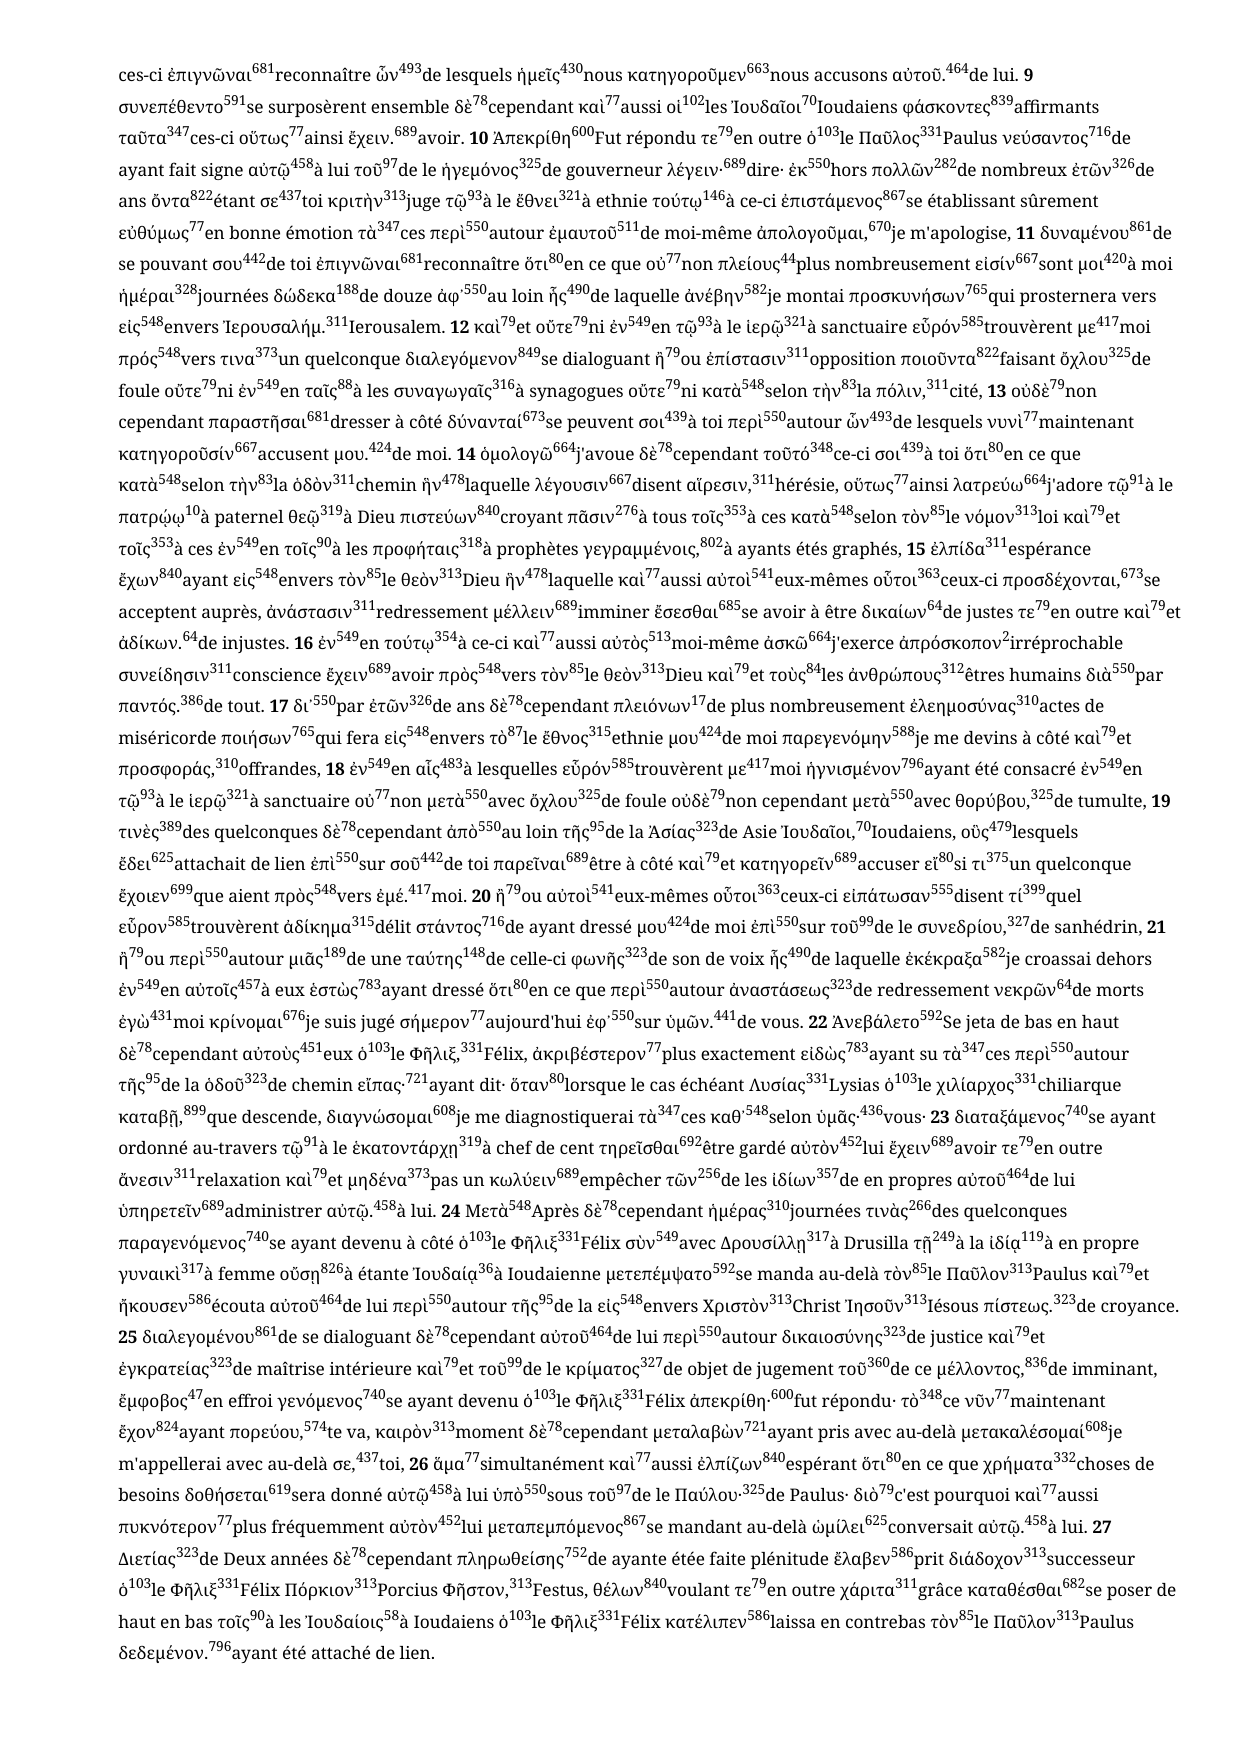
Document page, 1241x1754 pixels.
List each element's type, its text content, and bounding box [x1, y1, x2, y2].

text 1 Μετὰ548Après δὲ78cependant πέντε176cinq ἡμέρας310journées κατέβη586descendit ὁ103le ἀρχιερεὺς331chef sacrificateur Ἁνανίας331Ananias μετὰ550avec πρεσβυτέρων64de plus anciens τινῶν280de des quelconques καὶ79et ῥήτορος325de rhéteur Τερτύλλου325de Tertullus τινός,281de un quelconque, οἵτινες497lesquels des quelconques ἐνεφάνισαν585rendirent visible dedans τῷ91à le ἡγεμόνι319à gouverneur κατὰ550contre τοῦ97de le Παύλου.325de Paulus. 2 κληθέντος754de ayant été appelé δὲ78cependant αὐτοῦ464de lui ἤρξατο592se origina κατηγορεῖν689accuser ὁ103le Τέρτυλλος331Tertullus λέγων·840disant· πολλῆς279de nombreuse εἰρήνης323de paix τυγχάνοντες839obtenants διὰ550par σοῦ442de toi καὶ79et διορθωμάτων326de réformes γινομένων862de se devenants τῷ93à le ἔθνει321à ethnie τούτῳ146à ce-ci διὰ550par τῆς95de la σῆς238de tienne προνοίας,323de intelligence d'avance, 3 πάντῃ77totalement τε79en outre καὶ79et πανταχοῦ77partout ἀποδεχόμεθα,669nous nous acceptons loin, κράτιστε27très fort Φῆλιξ,337Félix, μετὰ550avec πάσης279de toute εὐχαριστίας.323de action de grâce. 4 ἵνα80afin que δὲ78cependant μὴ77ne pas ἐπὶ548sur πλεῖόν73plus nombreusement σε437toi ἐγκόπτω,917que j'incise, παρακαλῶ664j'appelle à côté ἀκοῦσαί681écouter σε437toi ἡμῶν423de nous συντόμως77en co-scission τῇ89à la σῇ235à tienne ἐπιεικείᾳ.317à modération. 5 εὑρόντες720ayants trouvés γὰρ79car τὸν85le ἄνδρα313homme τοῦτον138celui-ci λοιμὸν313peste καὶ79et κινοῦντα822bougeant στάσεις310dressements πᾶσιν274à tous τοῖς90à les Ἰουδαίοις58à Ioudaiens τοῖς351à ceux κατὰ548selon τὴν83la οἰκουμένην311écoumène πρωτοστάτην313premier à se placer debout τε79en outre τῆς95de la τῶν96de les Ναζωραίων324de Nazoréens αἱρέσεως,323de hérésie, 6 ὃς498lequel καὶ77aussi τὸ87le ἱερὸν315sanctuaire ἐπείρασεν586mit en tentation βεβηλῶσαι681profaner ὃν480lequel καὶ77aussi ἐκρατήσαμεν,581nous saisîmes avec force, 7 8 παρ᾽550à côté οὗ492de lequel δυνήσῃ610tu te pourras αὐτὸς524toi-même ἀνακρίνας721ayant jugé de bas en haut περὶ550autour πάντων282de tous τούτων359de ces-ci ἐπιγνῶναι681reconnaître ὧν493de lesquels ἡμεῖς430nous κατηγοροῦμεν663nous accusons αὐτοῦ.464de lui. 9 συνεπέθεντο591se surposèrent ensemble δὲ78cependant καὶ77aussi οἱ102les Ἰουδαῖοι70Ioudaiens φάσκοντες839affirmants ταῦτα347ces-ci οὕτως77ainsi ἔχειν.689avoir. 10 Ἀπεκρίθη600Fut répondu τε79en outre ὁ103le Παῦλος331Paulus νεύσαντος716de ayant fait signe αὐτῷ458à lui τοῦ97de le ἡγεμόνος325de gouverneur λέγειν·689dire· ἐκ550hors πολλῶν282de nombreux ἐτῶν326de ans ὄντα822étant σε437toi κριτὴν313juge τῷ93à le ἔθνει321à ethnie τούτῳ146à ce-ci ἐπιστάμενος867se établissant sûrement εὐθύμως77en bonne émotion τὰ347ces περὶ550autour ἐμαυτοῦ511de moi-même ἀπολογοῦμαι,670je m'apologise, 11 δυναμένου861de se pouvant σου442de toi ἐπιγνῶναι681reconnaître ὅτι80en ce que οὐ77non πλείους44plus nombreusement εἰσίν667sont μοι420à moi ἡμέραι328journées δώδεκα188de douze ἀφ᾽550au loin ἧς490de laquelle ἀνέβην582je montai προσκυνήσων765qui prosternera vers εἰς548envers Ἰερουσαλήμ.311Ierousalem. 12 καὶ79et οὔτε79ni ἐν549en τῷ93à le ἱερῷ321à sanctuaire εὗρόν585trouvèrent με417moi πρός548vers τινα373un quelconque διαλεγόμενον849se dialoguant ἢ79ou ἐπίστασιν311opposition ποιοῦντα822faisant ὄχλου325de foule οὔτε79ni ἐν549en ταῖς88à les συναγωγαῖς316à synagogues οὔτε79ni κατὰ548selon τὴν83la πόλιν,311cité, 13 οὐδὲ79non cependant παραστῆσαι681dresser à côté δύνανταί673se peuvent σοι439à toi περὶ550autour ὧν493de lesquels νυνὶ77maintenant κατηγοροῦσίν667accusent μου.424de moi. 14 ὁμολογῶ664j'avoue δὲ78cependant τοῦτό348ce-ci σοι439à toi ὅτι80en ce que κατὰ548selon τὴν83la ὁδὸν311chemin ἣν478laquelle λέγουσιν667disent αἵρεσιν,311hérésie, οὕτως77ainsi λατρεύω664j'adore τῷ91à le πατρῴῳ10à paternel θεῷ319à Dieu πιστεύων840croyant πᾶσιν276à tous τοῖς353à ces κατὰ548selon τὸν85le νόμον313loi καὶ79et τοῖς353à ces ἐν549en τοῖς90à les προφήταις318à prophètes γεγραμμένοις,802à ayants étés graphés, 15 ἐλπίδα311espérance ἔχων840ayant εἰς548envers τὸν85le θεὸν313Dieu ἣν478laquelle καὶ77aussi αὐτοὶ541eux-mêmes οὗτοι363ceux-ci προσδέχονται,673se acceptent auprès, ἀνάστασιν311redressement μέλλειν689imminer ἔσεσθαι685se avoir à être δικαίων64de justes τε79en outre καὶ79et ἀδίκων.64de injustes. 16 ἐν549en τούτῳ354à ce-ci καὶ77aussi αὐτὸς513moi-même ἀσκῶ664j'exerce ἀπρόσκοπον2irréprochable συνείδησιν311conscience ἔχειν689avoir πρὸς548vers τὸν85le θεὸν313Dieu καὶ79et τοὺς84les ἀνθρώπους312êtres humains διὰ550par παντός.386de tout. 17 δι᾽550par ἐτῶν326de ans δὲ78cependant πλειόνων17de plus nombreusement ἐλεημοσύνας310actes de miséricorde ποιήσων765qui fera εἰς548envers τὸ87le ἔθνος315ethnie μου424de moi παρεγενόμην588je me devins à côté καὶ79et προσφοράς,310offrandes, 18 ἐν549en αἷς483à lesquelles εὗρόν585trouvèrent με417moi ἡγνισμένον796ayant été consacré ἐν549en τῷ93à le ἱερῷ321à sanctuaire οὐ77non μετὰ550avec ὄχλου325de foule οὐδὲ79non cependant μετὰ550avec θορύβου,325de tumulte, 19 τινὲς389des quelconques δὲ78cependant ἀπὸ550au loin τῆς95de la Ἀσίας323de Asie Ἰουδαῖοι,70Ioudaiens, οὓς479lesquels ἔδει625attachait de lien ἐπὶ550sur σοῦ442de toi παρεῖναι689être à côté καὶ79et κατηγορεῖν689accuser εἴ80si τι375un quelconque ἔχοιεν699que aient πρὸς548vers ἐμέ.417moi. 20 ἢ79ou αὐτοὶ541eux-mêmes οὗτοι363ceux-ci εἰπάτωσαν555disent τί399quel εὗρον585trouvèrent ἀδίκημα315délit στάντος716de ayant dressé μου424de moi ἐπὶ550sur τοῦ99de le συνεδρίου,327de sanhédrin, 21 ἢ79ou περὶ550autour μιᾶς189de une ταύτης148de celle-ci φωνῆς323de son de voix ἧς490de laquelle ἐκέκραξα582je croassai dehors ἐν549en αὐτοῖς457à eux ἑστὼς783ayant dressé ὅτι80en ce que περὶ550autour ἀναστάσεως323de redressement νεκρῶν64de morts ἐγὼ431moi κρίνομαι676je suis jugé σήμερον77aujourd'hui ἐφ᾽550sur ὑμῶν.441de vous. 22 Ἀνεβάλετο592Se jeta de bas en haut δὲ78cependant αὐτοὺς451eux ὁ103le Φῆλιξ,331Félix, ἀκριβέστερον77plus exactement εἰδὼς783ayant su τὰ347ces περὶ550autour τῆς95de la ὁδοῦ323de chemin εἴπας·721ayant dit· ὅταν80lorsque le cas échéant Λυσίας331Lysias ὁ103le χιλίαρχος331chiliarque καταβῇ,899que descende, διαγνώσομαι608je me diagnostiquerai τὰ347ces καθ᾽548selon ὑμᾶς·436vous· 23 διαταξάμενος740se ayant ordonné au-travers τῷ91à le ἑκατοντάρχῃ319à chef de cent τηρεῖσθαι692être gardé αὐτὸν452lui ἔχειν689avoir τε79en outre ἄνεσιν311relaxation καὶ79et μηδένα373pas un κωλύειν689empêcher τῶν256de les ἰδίων357de en propres αὐτοῦ464de lui ὑπηρετεῖν689administrer αὐτῷ.458à lui. 24 Μετὰ548Après δὲ78cependant ἡμέρας310journées τινὰς266des quelconques παραγενόμενος740se ayant devenu à côté ὁ103le Φῆλιξ331Félix σὺν549avec Δρουσίλλῃ317à Drusilla τῇ249à la ἰδίᾳ119à en propre γυναικὶ317à femme οὔσῃ826à étante Ἰουδαίᾳ36à Ioudaienne μετεπέμψατο592se manda au-delà τὸν85le Παῦλον313Paulus καὶ79et ἤκουσεν586écouta αὐτοῦ464de lui περὶ550autour τῆς95de la εἰς548envers Χριστὸν313Christ Ἰησοῦν313Iésous πίστεως.323de croyance. 25 διαλεγομένου861de se dialoguant δὲ78cependant αὐτοῦ464de lui περὶ550autour δικαιοσύνης323de justice καὶ79et ἐγκρατείας323de maîtrise intérieure καὶ79et τοῦ99de le κρίματος327de objet de jugement τοῦ360de ce μέλλοντος,836de imminant, ἔμφοβος47en effroi γενόμενος740se ayant devenu ὁ103le Φῆλιξ331Félix ἀπεκρίθη·600fut répondu· τὸ348ce νῦν77maintenant ἔχον824ayant πορεύου,574te va, καιρὸν313moment δὲ78cependant μεταλαβὼν721ayant pris avec au-delà μετακαλέσομαί608je m'appellerai avec au-delà σε,437toi, 26 ἅμα77simultanément καὶ77aussi ἐλπίζων840espérant ὅτι80en ce que χρήματα332choses de besoins δοθήσεται619sera donné αὐτῷ458à lui ὑπὸ550sous τοῦ97de le Παύλου·325de Paulus· διὸ79c'est pourquoi καὶ77aussi πυκνότερον77plus fréquemment αὐτὸν452lui μεταπεμπόμενος867se mandant au-delà ὡμίλει625conversait αὐτῷ.458à lui. 27 Διετίας323de Deux années δὲ78cependant πληρωθείσης752de ayante étée faite plénitude ἔλαβεν586prit διάδοχον313successeur ὁ103le Φῆλιξ331Félix Πόρκιον313Porcius Φῆστον,313Festus, θέλων840voulant τε79en outre χάριτα311grâce καταθέσθαι682se poser de haut en bas τοῖς90à les Ἰουδαίοις58à Ioudaiens ὁ103le Φῆλιξ331Félix κατέλιπεν586laissa en contrebas τὸν85le Παῦλον313Paulus δεδεμένον.796ayant été attaché de lien. [118, 59, 1181, 1665]
